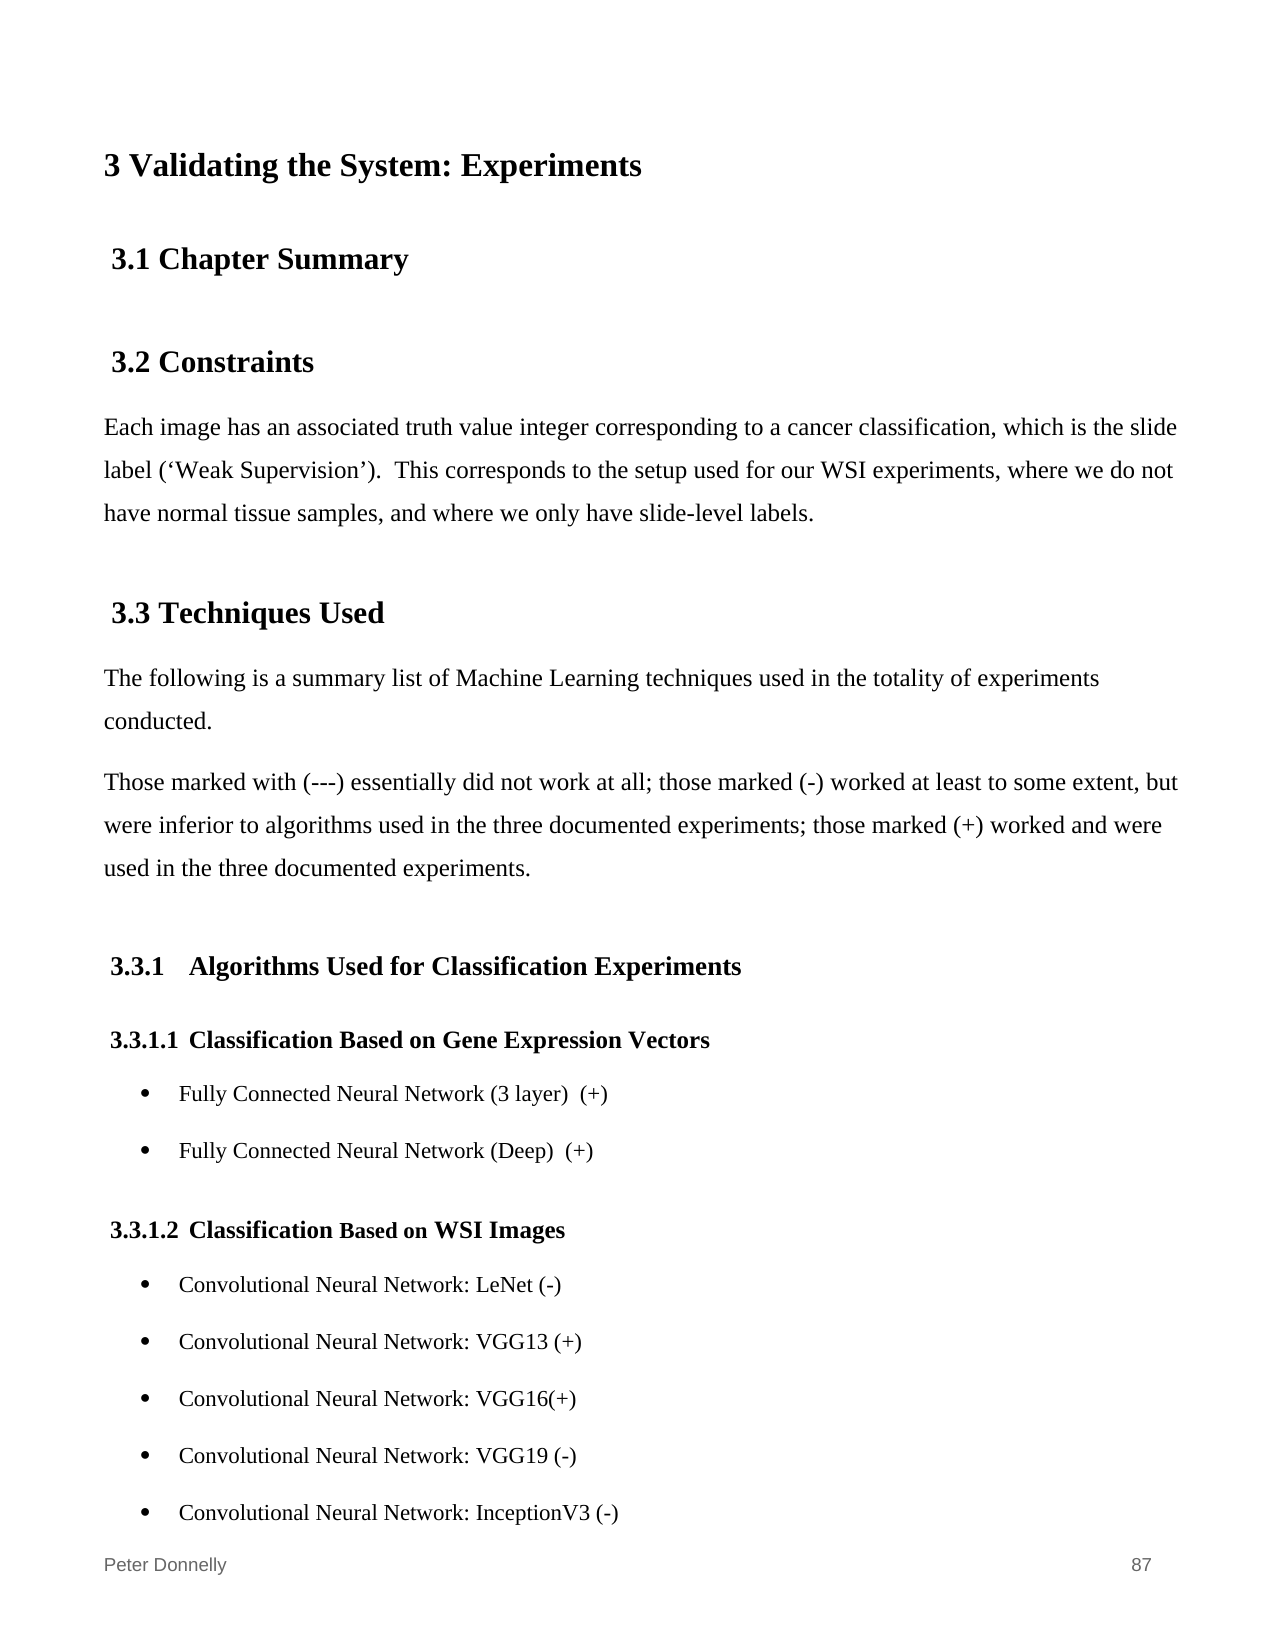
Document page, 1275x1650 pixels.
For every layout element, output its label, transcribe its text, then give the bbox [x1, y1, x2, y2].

list Convolutional Neural Network: VGG13 (+) [141, 1328, 1181, 1354]
list Convolutional Neural Network: LeNet (-) [141, 1271, 1181, 1297]
subtitle Algorithms Used for Classification Experiments [103, 949, 1181, 981]
text Those marked with (---) essentially did not work at all; those marked (-) worked at least to some extent, but were inferior to algorithms used in the three documented experiments; those marked (+) worked and were used in the three documented experiments. [103, 767, 1181, 882]
subtitle Constraints [103, 344, 1181, 380]
subtitle Chapter Summary [103, 240, 1181, 276]
list Fully Connected Neural Network (Deep) (+) [141, 1137, 1181, 1164]
list Convolutional Neural Network: InceptionV3 (-) [141, 1499, 1181, 1526]
list Convolutional Neural Network: VGG19 (-) [141, 1442, 1181, 1468]
subtitle Classification Based on Gene Expression Vectors [103, 1025, 1181, 1054]
list Convolutional Neural Network: VGG16(+) [141, 1385, 1181, 1411]
subtitle Validating the System: Experiments [103, 145, 1181, 183]
text The following is a summary list of Machine Learning techniques used in the totality of experiments conducted. [103, 663, 1181, 735]
list Fully Connected Neural Network (3 layer) (+) [141, 1080, 1181, 1107]
text Each image has an associated truth value integer corresponding to a cancer classification, which is the slide label (‘Weak Supervision’). This corresponds to the setup used for our WSI experiments, where we do not have normal tissue samples, and where we only have slide-level labels. [103, 412, 1181, 527]
subtitle Techniques Used [103, 595, 1181, 631]
subtitle Classification Based on WSI Images [103, 1215, 1181, 1244]
